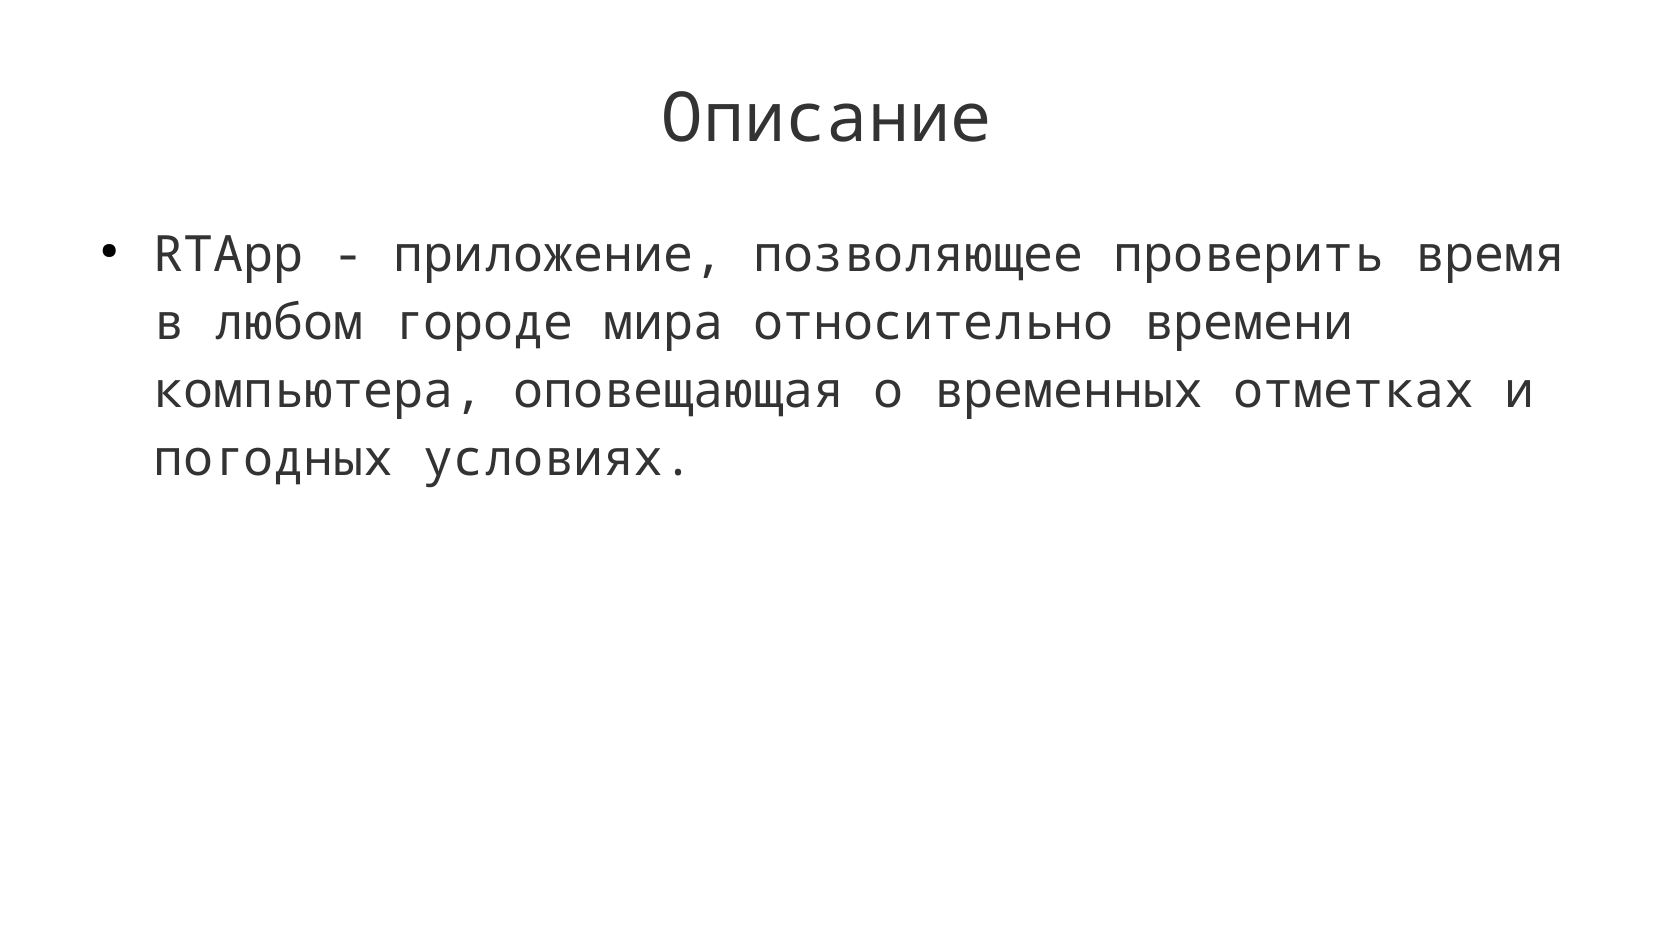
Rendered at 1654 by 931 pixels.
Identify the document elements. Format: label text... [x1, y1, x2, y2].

list RTApp - приложение, позволяющее проверить время в любом городе мира относительно времени компьютера, оповещающая о временных отметках и погодных условиях. [82, 217, 1571, 758]
title Описание [82, 37, 1571, 193]
